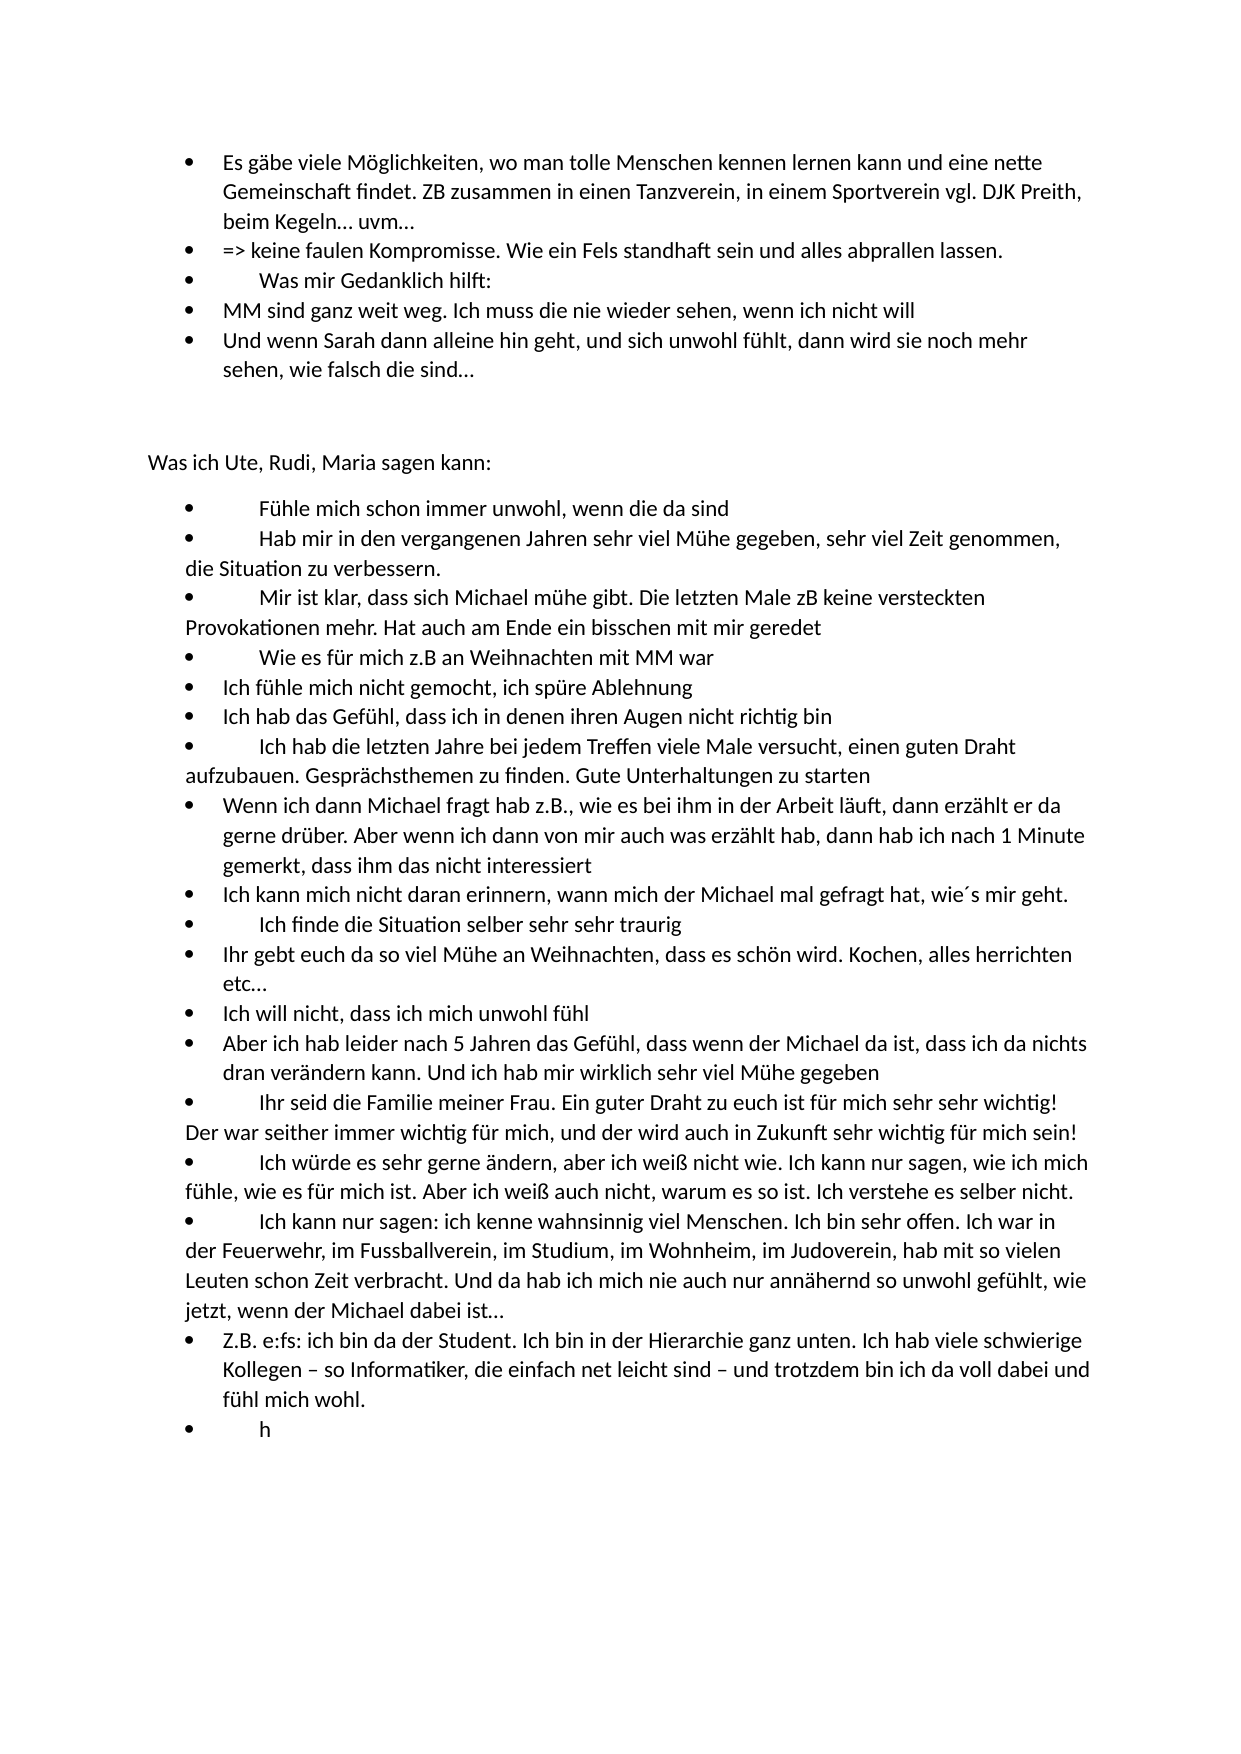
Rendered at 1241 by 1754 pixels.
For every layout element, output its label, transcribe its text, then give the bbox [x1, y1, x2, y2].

list Fühle mich schon immer unwohl, wenn die da sind [185, 494, 1093, 522]
list Aber ich hab leider nach 5 Jahren das Gefühl, dass wenn der Michael da ist, dass ich da nichts dran verändern kann. Und ich hab mir wirklich sehr viel Mühe gegeben [185, 1029, 1093, 1087]
list Und wenn Sarah dann alleine hin geht, und sich unwohl fühlt, dann wird sie noch mehr sehen, wie falsch die sind… [185, 326, 1093, 383]
text Was ich Ute, Rudi, Maria sagen kann: [148, 448, 1093, 476]
list Ich hab die letzten Jahre bei jedem Treffen viele Male versucht, einen guten Draht aufzubauen. Gesprächsthemen zu finden. Gute Unterhaltungen zu starten [185, 732, 1093, 790]
list Ich würde es sehr gerne ändern, aber ich weiß nicht wie. Ich kann nur sagen, wie ich mich fühle, wie es für mich ist. Aber ich weiß auch nicht, warum es so ist. Ich verstehe es selber nicht. [185, 1148, 1093, 1205]
list Was mir Gedanklich hilft: [185, 266, 1093, 294]
list Mir ist klar, dass sich Michael mühe gibt. Die letzten Male zB keine versteckten Provokationen mehr. Hat auch am Ende ein bisschen mit mir geredet [185, 583, 1093, 641]
list h [185, 1415, 1093, 1443]
list Ihr seid die Familie meiner Frau. Ein guter Draht zu euch ist für mich sehr sehr wichtig! Der war seither immer wichtig für mich, und der wird auch in Zukunft sehr wichtig für mich sein! [185, 1088, 1093, 1146]
list => keine faulen Kompromisse. Wie ein Fels standhaft sein und alles abprallen lassen. [185, 237, 1093, 265]
list Ich kann mich nicht daran erinnern, wann mich der Michael mal gefragt hat, wie´s mir geht. [185, 880, 1093, 908]
list MM sind ganz weit weg. Ich muss die nie wieder sehen, wenn ich nicht will [185, 296, 1093, 324]
list Es gäbe viele Möglichkeiten, wo man tolle Menschen kennen lernen kann und eine nette Gemeinschaft findet. ZB zusammen in einen Tanzverein, in einem Sportverein vgl. DJK Preith, beim Kegeln… uvm… [185, 148, 1093, 235]
list Z.B. e:fs: ich bin da der Student. Ich bin in der Hierarchie ganz unten. Ich hab viele schwierige Kollegen – so Informatiker, die einfach net leicht sind – und trotzdem bin ich da voll dabei und fühl mich wohl. [185, 1326, 1093, 1413]
list Ich will nicht, dass ich mich unwohl fühl [185, 999, 1093, 1027]
list Ich fühle mich nicht gemocht, ich spüre Ablehnung [185, 673, 1093, 701]
list Ich hab das Gefühl, dass ich in denen ihren Augen nicht richtig bin [185, 702, 1093, 730]
list Ich kann nur sagen: ich kenne wahnsinnig viel Menschen. Ich bin sehr offen. Ich war in der Feuerwehr, im Fussballverein, im Studium, im Wohnheim, im Judoverein, hab mit so vielen Leuten schon Zeit verbracht. Und da hab ich mich nie auch nur annähernd so unwohl gefühlt, wie jetzt, wenn der Michael dabei ist… [185, 1207, 1093, 1324]
list Hab mir in den vergangenen Jahren sehr viel Mühe gegeben, sehr viel Zeit genommen, die Situation zu verbessern. [185, 524, 1093, 582]
list Ich finde die Situation selber sehr sehr traurig [185, 910, 1093, 938]
list Wie es für mich z.B an Weihnachten mit MM war [185, 643, 1093, 671]
list Ihr gebt euch da so viel Mühe an Weihnachten, dass es schön wird. Kochen, alles herrichten etc… [185, 940, 1093, 997]
list Wenn ich dann Michael fragt hab z.B., wie es bei ihm in der Arbeit läuft, dann erzählt er da gerne drüber. Aber wenn ich dann von mir auch was erzählt hab, dann hab ich nach 1 Minute gemerkt, dass ihm das nicht interessiert [185, 791, 1093, 879]
